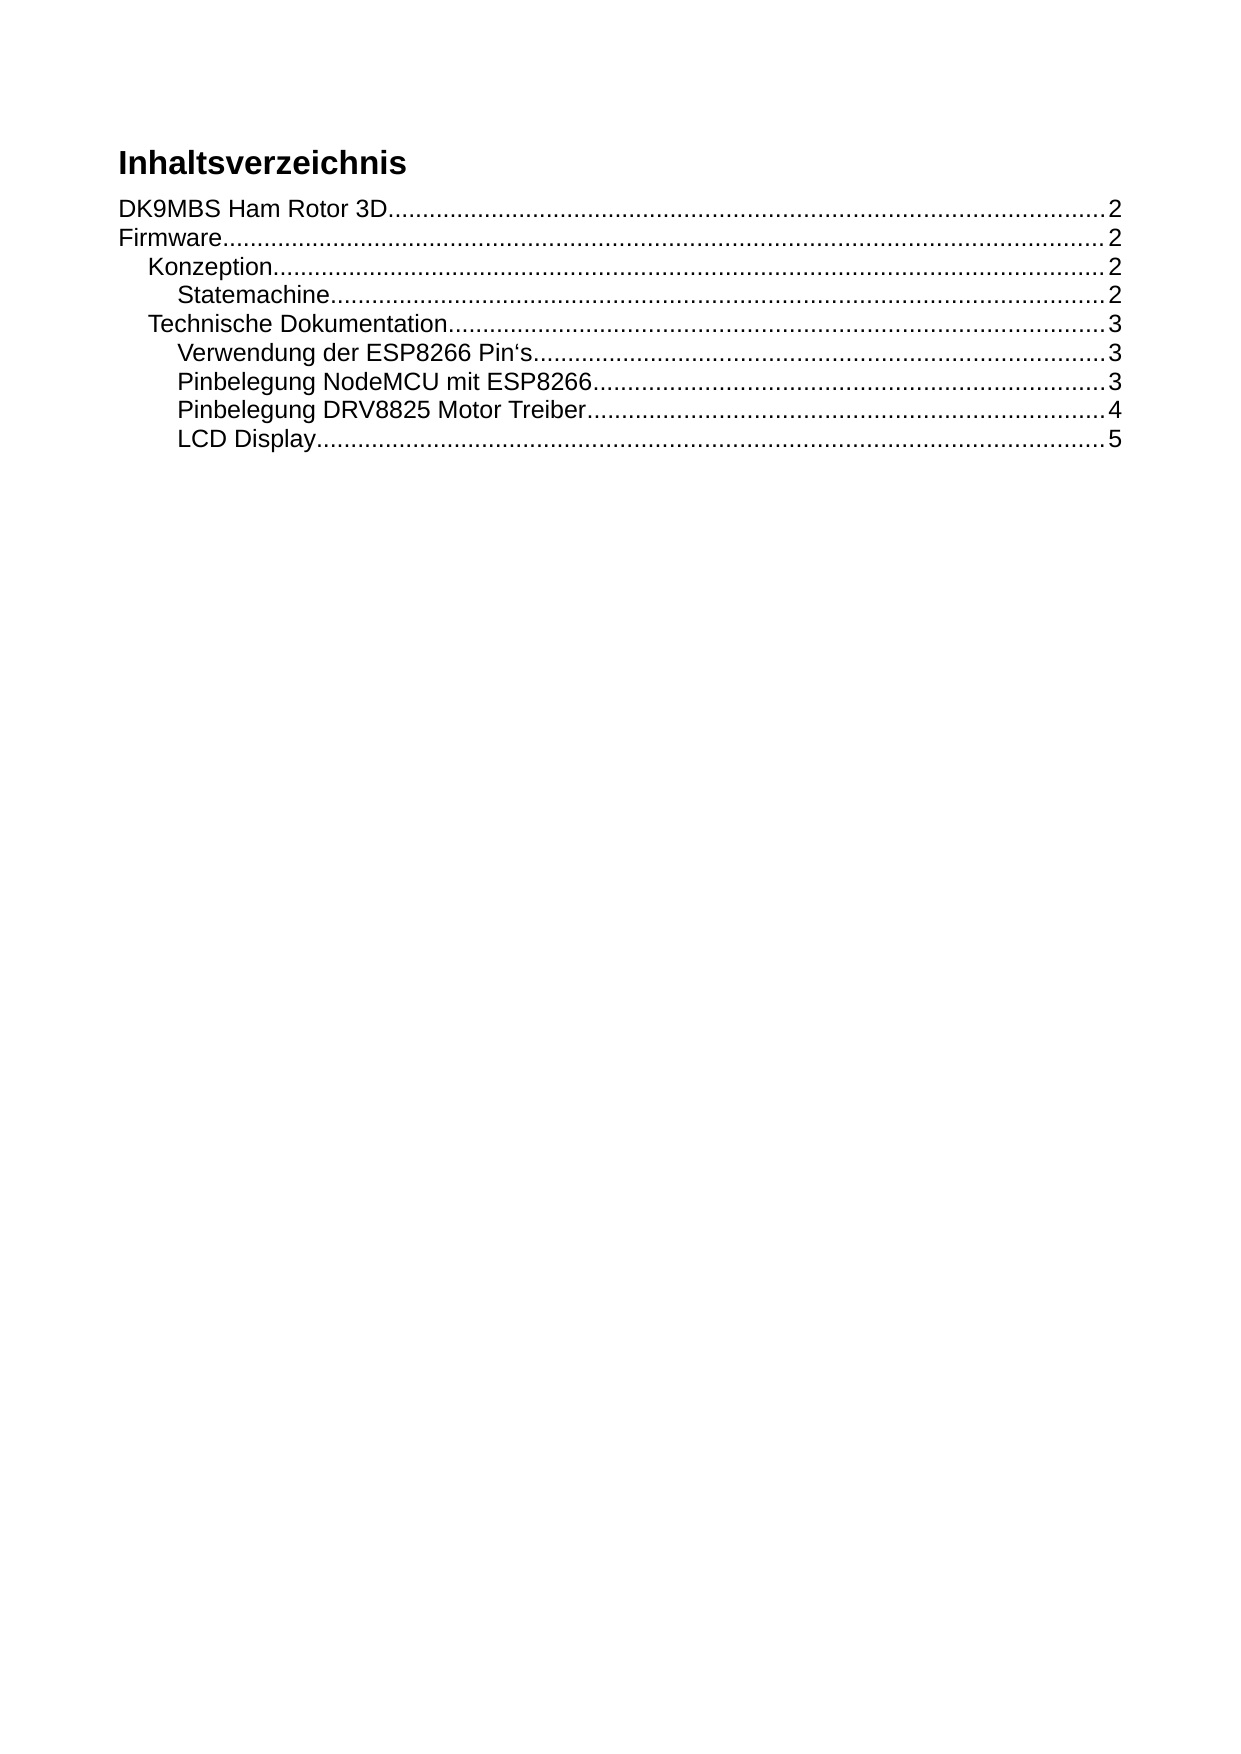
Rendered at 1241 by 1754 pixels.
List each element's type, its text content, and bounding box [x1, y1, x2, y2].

text Firmware 2 [118, 223, 1122, 252]
subtitle Inhaltsverzeichnis [118, 143, 1122, 182]
text Pinbelegung DRV8825 Motor Treiber 4 [177, 395, 1122, 424]
text Konzeption 2 [148, 252, 1122, 280]
text Technische Dokumentation 3 [148, 309, 1122, 338]
text Statemachine 2 [177, 280, 1122, 309]
text LCD Display 5 [177, 424, 1122, 453]
text DK9MBS Ham Rotor 3D 2 [118, 194, 1122, 223]
text Pinbelegung NodeMCU mit ESP8266 3 [177, 367, 1122, 395]
text Verwendung der ESP8266 Pin‘s 3 [177, 338, 1122, 367]
